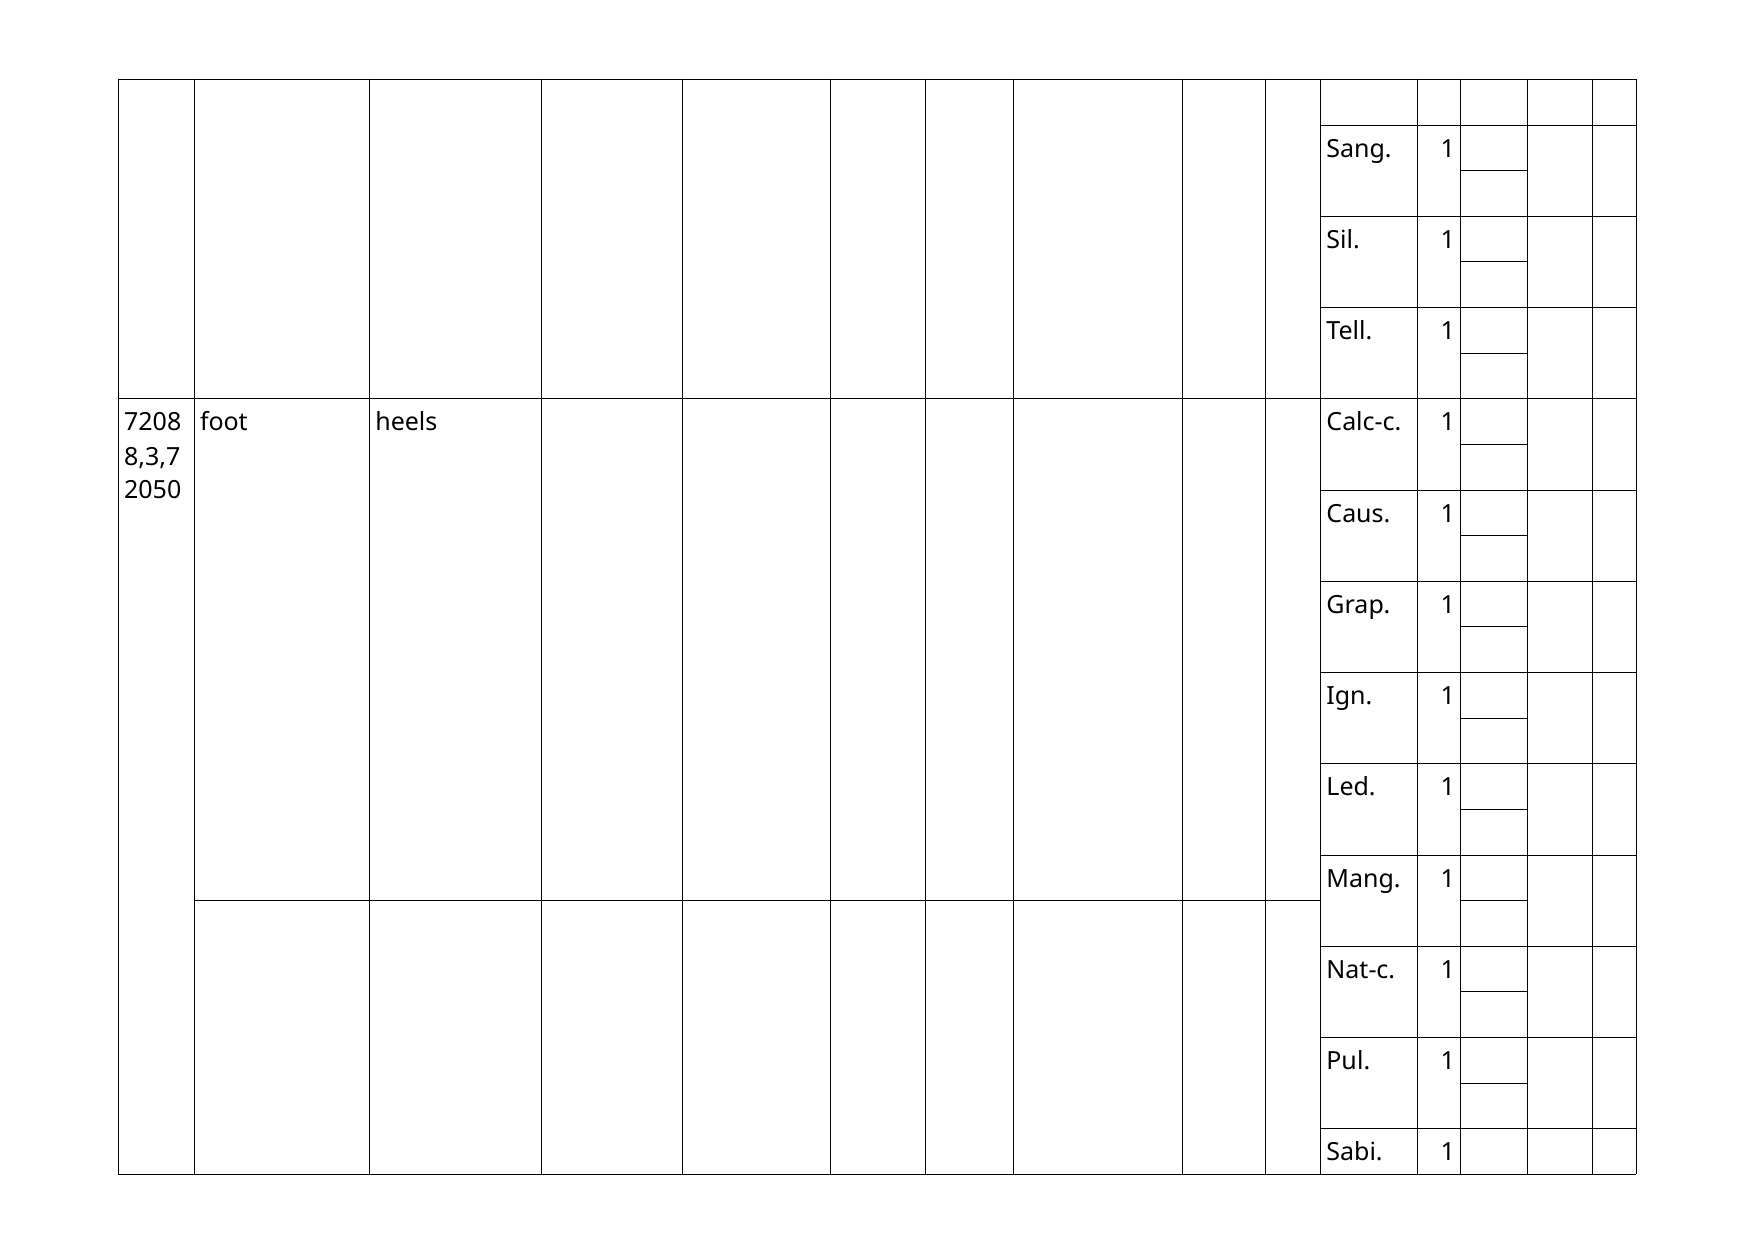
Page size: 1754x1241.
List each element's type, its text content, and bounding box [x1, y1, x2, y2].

table_cell [1593, 399, 1636, 489]
table_cell Grap. [1321, 582, 1417, 672]
table_cell [1461, 126, 1527, 170]
table_cell [1528, 582, 1592, 672]
table_cell [683, 399, 830, 900]
table_cell [1461, 627, 1527, 672]
table_cell [1461, 217, 1527, 261]
table_cell [1593, 1129, 1636, 1174]
table_cell Ign. [1321, 673, 1417, 763]
table_cell [1461, 901, 1527, 946]
table_cell [1418, 80, 1460, 124]
table_cell 1 [1418, 764, 1460, 854]
table_cell [1461, 810, 1527, 854]
table_cell [1461, 582, 1527, 626]
table_cell [1266, 80, 1320, 398]
table_cell [1528, 491, 1592, 581]
table_cell [1461, 947, 1527, 991]
table_cell 1 [1418, 491, 1460, 581]
table_cell 1 [1418, 126, 1460, 216]
table_cell [1183, 901, 1265, 1174]
table_cell [1461, 171, 1527, 216]
table_cell [1461, 673, 1527, 718]
table_cell [1266, 399, 1320, 900]
table_cell [370, 901, 541, 1174]
table_cell 1 [1418, 217, 1460, 307]
table_cell [1593, 856, 1636, 946]
table_cell [542, 80, 682, 398]
table_cell [1461, 354, 1527, 398]
table_cell Calc-c. [1321, 399, 1417, 489]
table_cell [926, 901, 1013, 1174]
table_cell [1528, 1038, 1592, 1128]
table_cell [1014, 80, 1182, 398]
table_cell [1593, 491, 1636, 581]
table_cell [1183, 80, 1265, 398]
table_cell [1593, 764, 1636, 854]
table_cell [1461, 1129, 1527, 1174]
table_cell [1461, 491, 1527, 535]
table_cell [1528, 1129, 1592, 1174]
table_cell [831, 901, 925, 1174]
table_cell [1528, 308, 1592, 398]
table_cell heels [370, 399, 541, 900]
table_cell [1461, 262, 1527, 307]
table_cell Tell. [1321, 308, 1417, 398]
table_cell [1461, 445, 1527, 489]
table_cell Sil. [1321, 217, 1417, 307]
table_cell [1528, 399, 1592, 489]
table_cell [1593, 80, 1636, 124]
table_cell [1461, 719, 1527, 763]
table_cell [1461, 856, 1527, 900]
table_cell [926, 399, 1013, 900]
table_cell [370, 80, 541, 398]
table_cell [1528, 217, 1592, 307]
table_cell [119, 80, 194, 398]
table_cell foot [195, 399, 369, 900]
table_cell [1461, 80, 1527, 124]
table_cell [1461, 1038, 1527, 1083]
table_cell 72088,3,72050 [119, 399, 194, 1174]
table_cell 1 [1418, 856, 1460, 946]
table_cell 1 [1418, 1129, 1460, 1174]
table_cell [1461, 1084, 1527, 1128]
table_cell [1321, 80, 1417, 124]
table_cell [1266, 901, 1320, 1174]
table_cell [1461, 992, 1527, 1037]
table_cell 1 [1418, 308, 1460, 398]
table_cell [195, 901, 369, 1174]
table_cell Mang. [1321, 856, 1417, 946]
table_cell Nat-c. [1321, 947, 1417, 1037]
table_cell [1593, 1038, 1636, 1128]
table_cell [1528, 947, 1592, 1037]
table_cell [1461, 308, 1527, 353]
table_cell 1 [1418, 1038, 1460, 1128]
table_cell [1461, 399, 1527, 444]
table_cell [542, 901, 682, 1174]
table_cell [1528, 673, 1592, 763]
table_cell [1593, 947, 1636, 1037]
table_cell [1593, 126, 1636, 216]
table_cell [1528, 80, 1592, 124]
table_cell [1014, 901, 1182, 1174]
table_cell [1593, 582, 1636, 672]
table_cell [1461, 536, 1527, 581]
table_cell [1014, 399, 1182, 900]
table_cell 1 [1418, 582, 1460, 672]
table_cell 1 [1418, 947, 1460, 1037]
table_cell [1461, 764, 1527, 809]
table_cell [1528, 126, 1592, 216]
table_cell [683, 80, 830, 398]
table_cell Led. [1321, 764, 1417, 854]
table_cell [195, 80, 369, 398]
table_cell [1183, 399, 1265, 900]
table_cell [542, 399, 682, 900]
table_cell [1528, 856, 1592, 946]
table_cell Caus. [1321, 491, 1417, 581]
table_cell [1593, 308, 1636, 398]
table_cell Pul. [1321, 1038, 1417, 1128]
table_cell [1593, 217, 1636, 307]
table_cell 1 [1418, 673, 1460, 763]
table_cell [831, 80, 925, 398]
table_cell Sabi. [1321, 1129, 1417, 1174]
table_cell [1528, 764, 1592, 854]
table_cell [926, 80, 1013, 398]
table_cell 1 [1418, 399, 1460, 489]
table_cell Sang. [1321, 126, 1417, 216]
table_cell [683, 901, 830, 1174]
table_cell [831, 399, 925, 900]
table_cell [1593, 673, 1636, 763]
